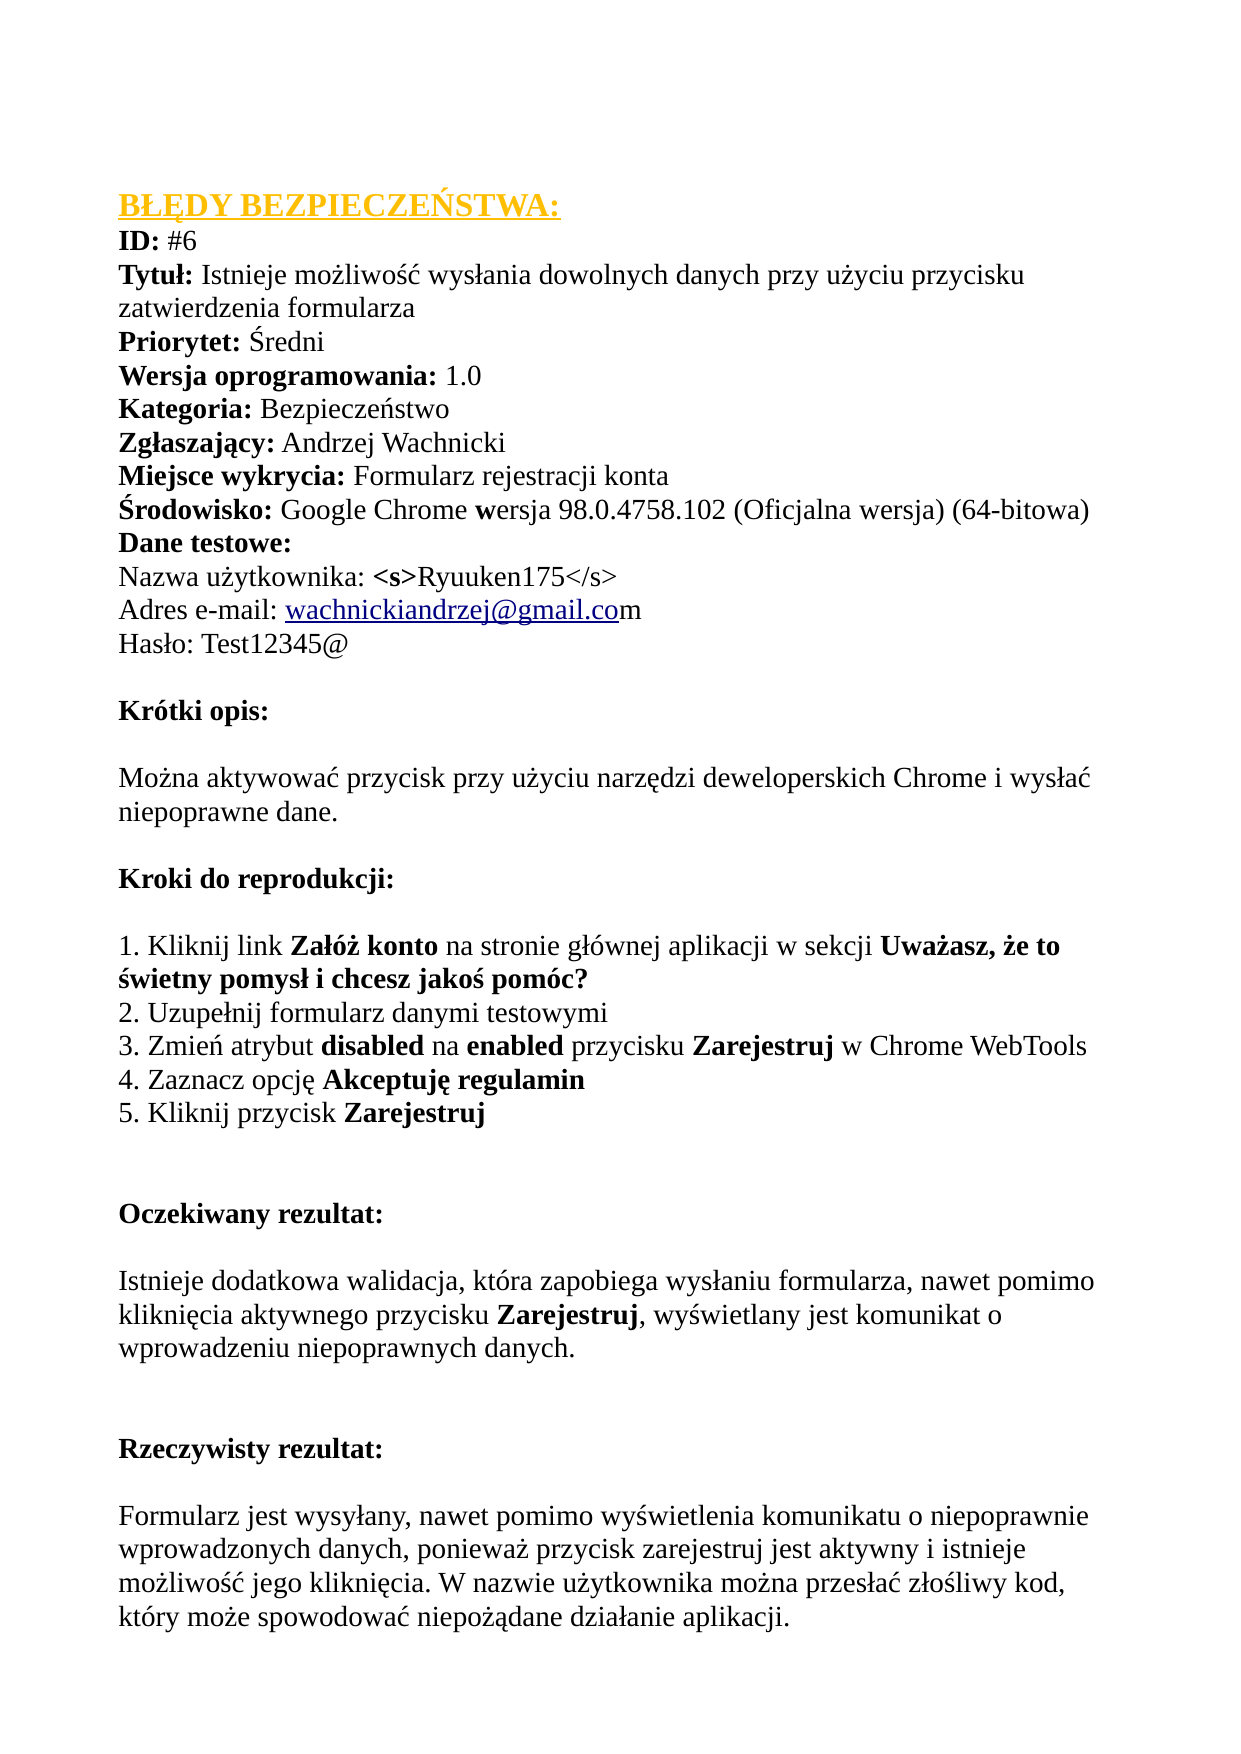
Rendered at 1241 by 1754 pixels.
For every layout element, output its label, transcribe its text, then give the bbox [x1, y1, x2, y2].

text Hasło: Test12345@ [118, 626, 1122, 659]
text 3. Zmień atrybut disabled na enabled przycisku Zarejestruj w Chrome WebTools [118, 1028, 1122, 1062]
text 4. Zaznacz opcję Akceptuję regulamin [118, 1062, 1122, 1096]
text Można aktywować przycisk przy użyciu narzędzi deweloperskich Chrome i wysłać niepoprawne dane. [118, 760, 1122, 827]
text Priorytet: Średni [118, 324, 1122, 358]
text Tytuł: Istnieje możliwość wysłania dowolnych danych przy użyciu przycisku zatwierdzenia formularza [118, 257, 1122, 324]
text 1. Kliknij link Załóż konto na stronie głównej aplikacji w sekcji Uważasz, że to świetny pomysł i chcesz jakoś pomóc? [118, 928, 1122, 995]
text Dane testowe: [118, 525, 1122, 559]
text ID: #6 [118, 223, 1122, 257]
text BŁĘDY BEZPIECZEŃSTWA: [118, 185, 1122, 223]
text Środowisko: Google Chrome wersja 98.0.4758.102 (Oficjalna wersja) (64-bitowa) [118, 492, 1122, 525]
text Adres e-mail: wachnickiandrzej@gmail.com [118, 592, 1122, 626]
text Rzeczywisty rezultat: [118, 1431, 1122, 1464]
text Oczekiwany rezultat: [118, 1196, 1122, 1230]
text 5. Kliknij przycisk Zarejestruj [118, 1096, 1122, 1129]
text Kategoria: Bezpieczeństwo [118, 391, 1122, 425]
text Miejsce wykrycia: Formularz rejestracji konta [118, 458, 1122, 492]
text Zgłaszający: Andrzej Wachnicki [118, 425, 1122, 458]
text 2. Uzupełnij formularz danymi testowymi [118, 995, 1122, 1028]
text Wersja oprogramowania: 1.0 [118, 358, 1122, 391]
text Nazwa użytkownika: <s>Ryuuken175</s> [118, 559, 1122, 592]
text Formularz jest wysyłany, nawet pomimo wyświetlenia komunikatu o niepoprawnie wprowadzonych danych, ponieważ przycisk zarejestruj jest aktywny i istnieje możliwość jego kliknięcia. W nazwie użytkownika można przesłać złośliwy kod, który może spowodować niepożądane działanie aplikacji. [118, 1498, 1122, 1632]
text Krótki opis: [118, 693, 1122, 727]
text Istnieje dodatkowa walidacja, która zapobiega wysłaniu formularza, nawet pomimo kliknięcia aktywnego przycisku Zarejestruj, wyświetlany jest komunikat o wprowadzeniu niepoprawnych danych. [118, 1263, 1122, 1364]
text Kroki do reprodukcji: [118, 861, 1122, 894]
